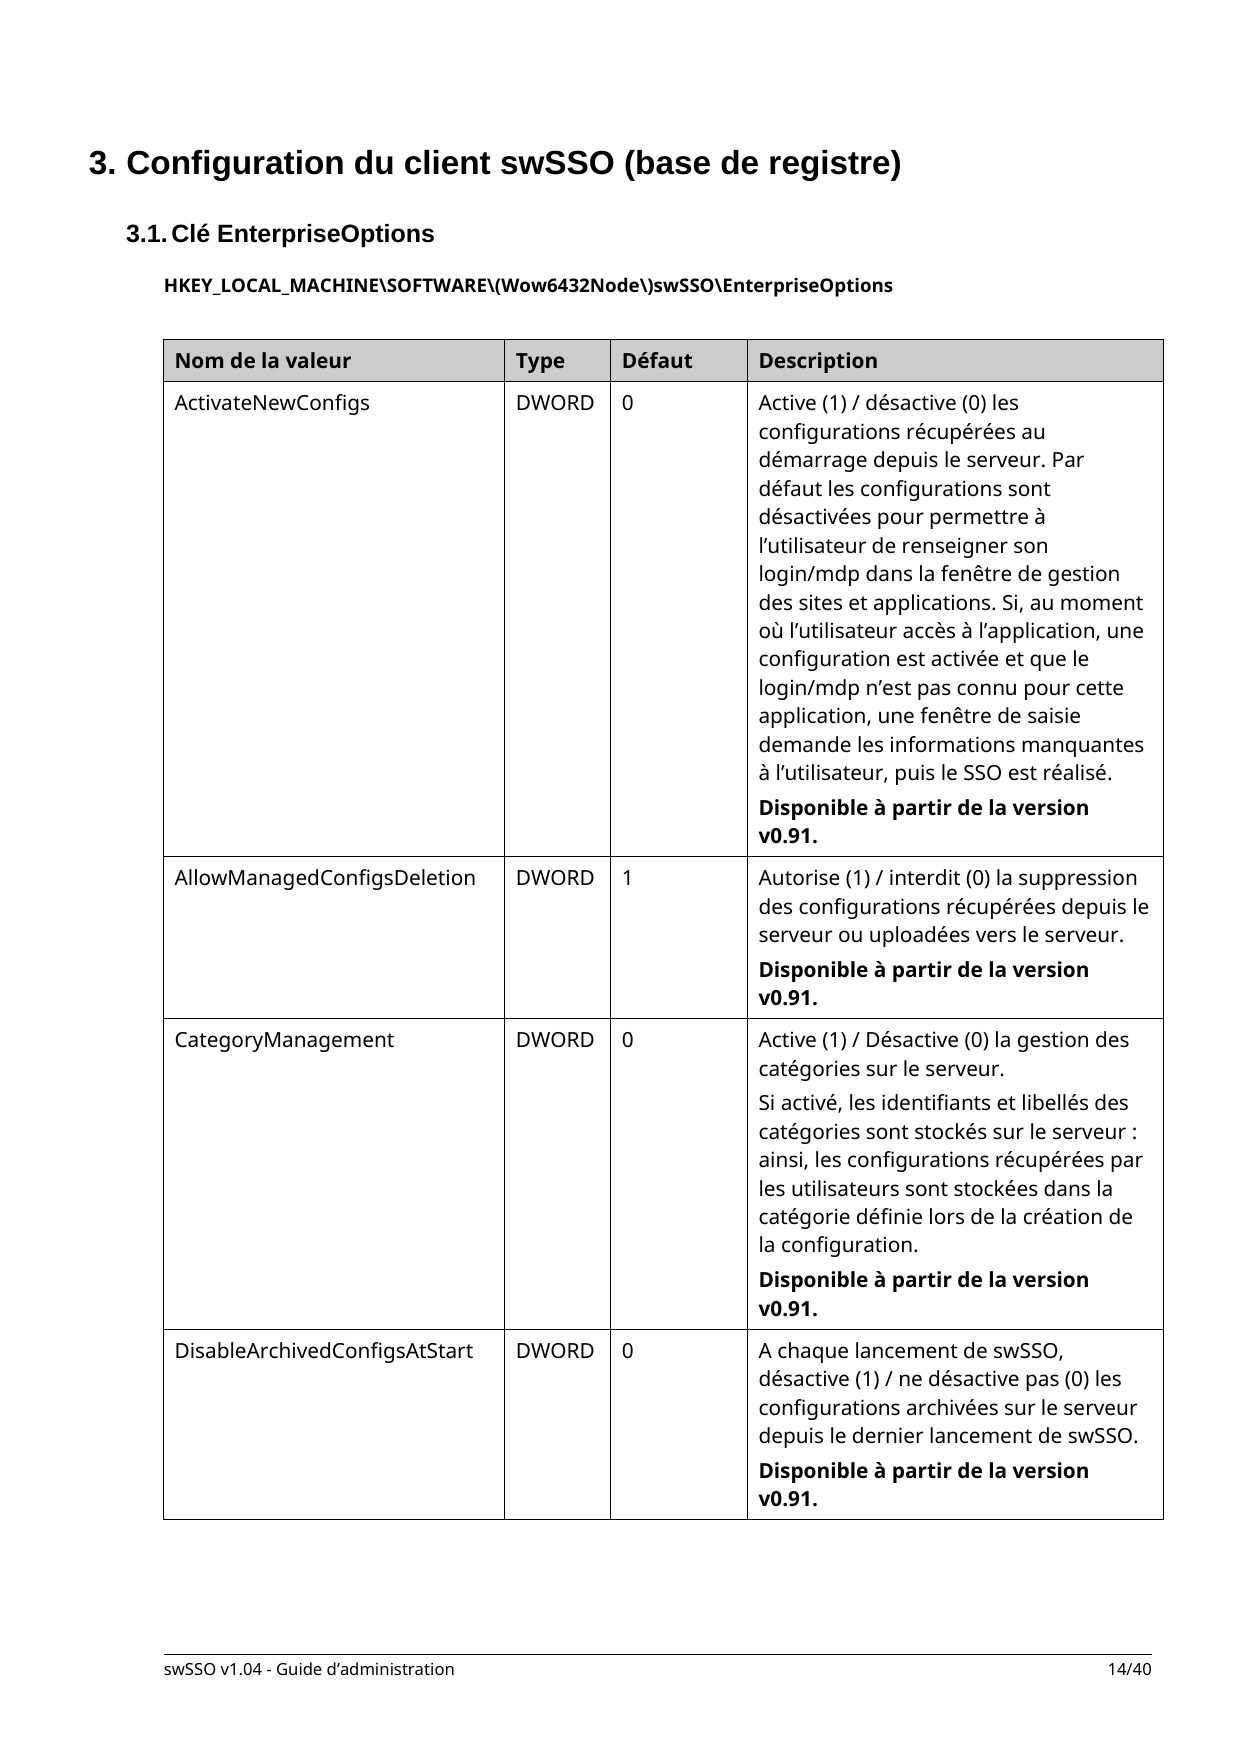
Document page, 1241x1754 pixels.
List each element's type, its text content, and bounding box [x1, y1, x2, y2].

table_cell DWORD [505, 1019, 610, 1328]
table_header Nom de la valeur [164, 340, 504, 381]
table_cell Active (1) / désactive (0) les configurations récupérées au démarrage depuis le serveur. Par défaut les configurations sont désactivées pour permettre à l’utilisateur de renseigner son login/mdp dans la fenêtre de gestion des sites et applications. Si, au moment où l’utilisateur accès à l’application, une configuration est activée et que le login/mdp n’est pas connu pour cette application, une fenêtre de saisie demande les informations manquantes à l’utilisateur, puis le SSO est réalisé. Disponible à partir de la version v0.91. [748, 382, 1163, 856]
subtitle Configuration du client swSSO (base de registre) [89, 143, 1152, 182]
table_cell AllowManagedConfigsDeletion [164, 857, 504, 1018]
table_cell A chaque lancement de swSSO, désactive (1) / ne désactive pas (0) les configurations archivées sur le serveur depuis le dernier lancement de swSSO. Disponible à partir de la version v0.91. [748, 1330, 1163, 1519]
table_cell DisableArchivedConfigsAtStart [164, 1330, 504, 1519]
table_cell 1 [611, 857, 747, 1018]
table_header Type [505, 340, 610, 381]
table_header Défaut [611, 340, 747, 381]
table_cell ActivateNewConfigs [164, 382, 504, 856]
table_cell DWORD [505, 857, 610, 1018]
table_cell Autorise (1) / interdit (0) la suppression des configurations récupérées depuis le serveur ou uploadées vers le serveur. Disponible à partir de la version v0.91. [748, 857, 1163, 1018]
table_cell DWORD [505, 1330, 610, 1519]
table_cell 0 [611, 1330, 747, 1519]
table_cell DWORD [505, 382, 610, 856]
text HKEY_LOCAL_MACHINE\SOFTWARE\(Wow6432Node\)swSSO\EnterpriseOptions [164, 273, 1152, 298]
table_cell CategoryManagement [164, 1019, 504, 1328]
table_cell 0 [611, 382, 747, 856]
subtitle Clé EnterpriseOptions [126, 219, 1152, 248]
table_cell 0 [611, 1019, 747, 1328]
table_cell Active (1) / Désactive (0) la gestion des catégories sur le serveur. Si activé, les identifiants et libellés des catégories sont stockés sur le serveur : ainsi, les configurations récupérées par les utilisateurs sont stockées dans la catégorie définie lors de la création de la configuration. Disponible à partir de la version v0.91. [748, 1019, 1163, 1328]
table_header Description [748, 340, 1163, 381]
